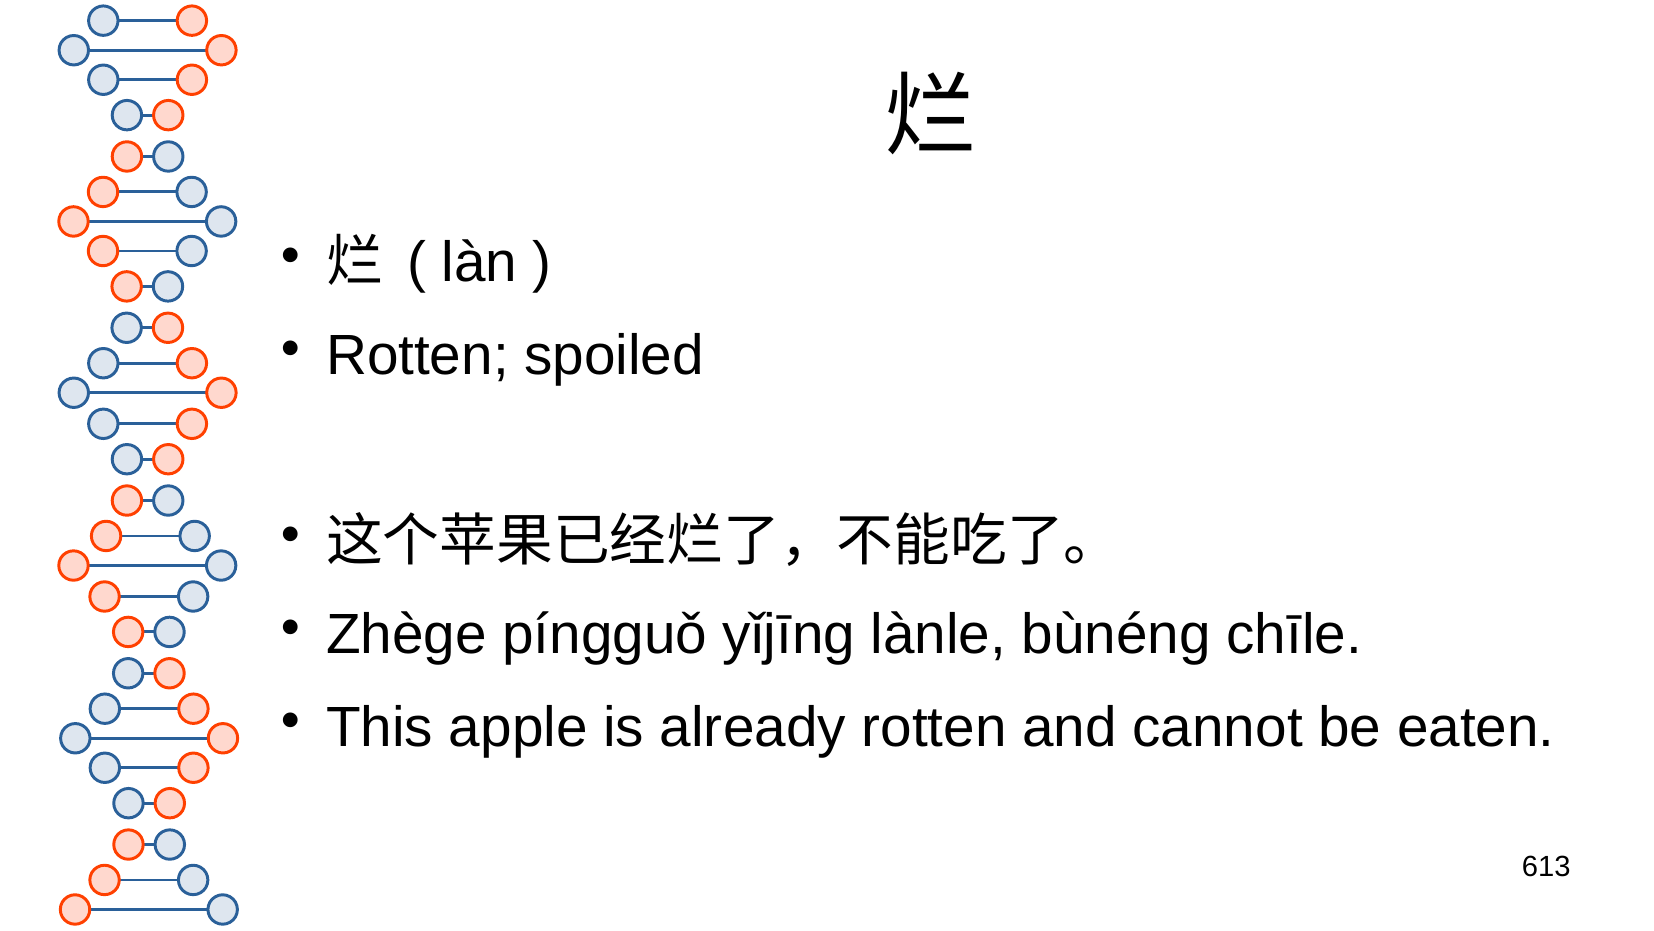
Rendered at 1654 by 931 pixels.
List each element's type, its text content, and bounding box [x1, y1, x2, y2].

list 烂 ( làn ) Rotten; spoiled 这个苹果已经烂了，不能吃了。 Zhège píngguǒ yǐjīng lànle, bùnéng chīle. This apple is already rotten and cannot be eaten. [265, 224, 1595, 764]
title 烂 [265, 35, 1595, 189]
